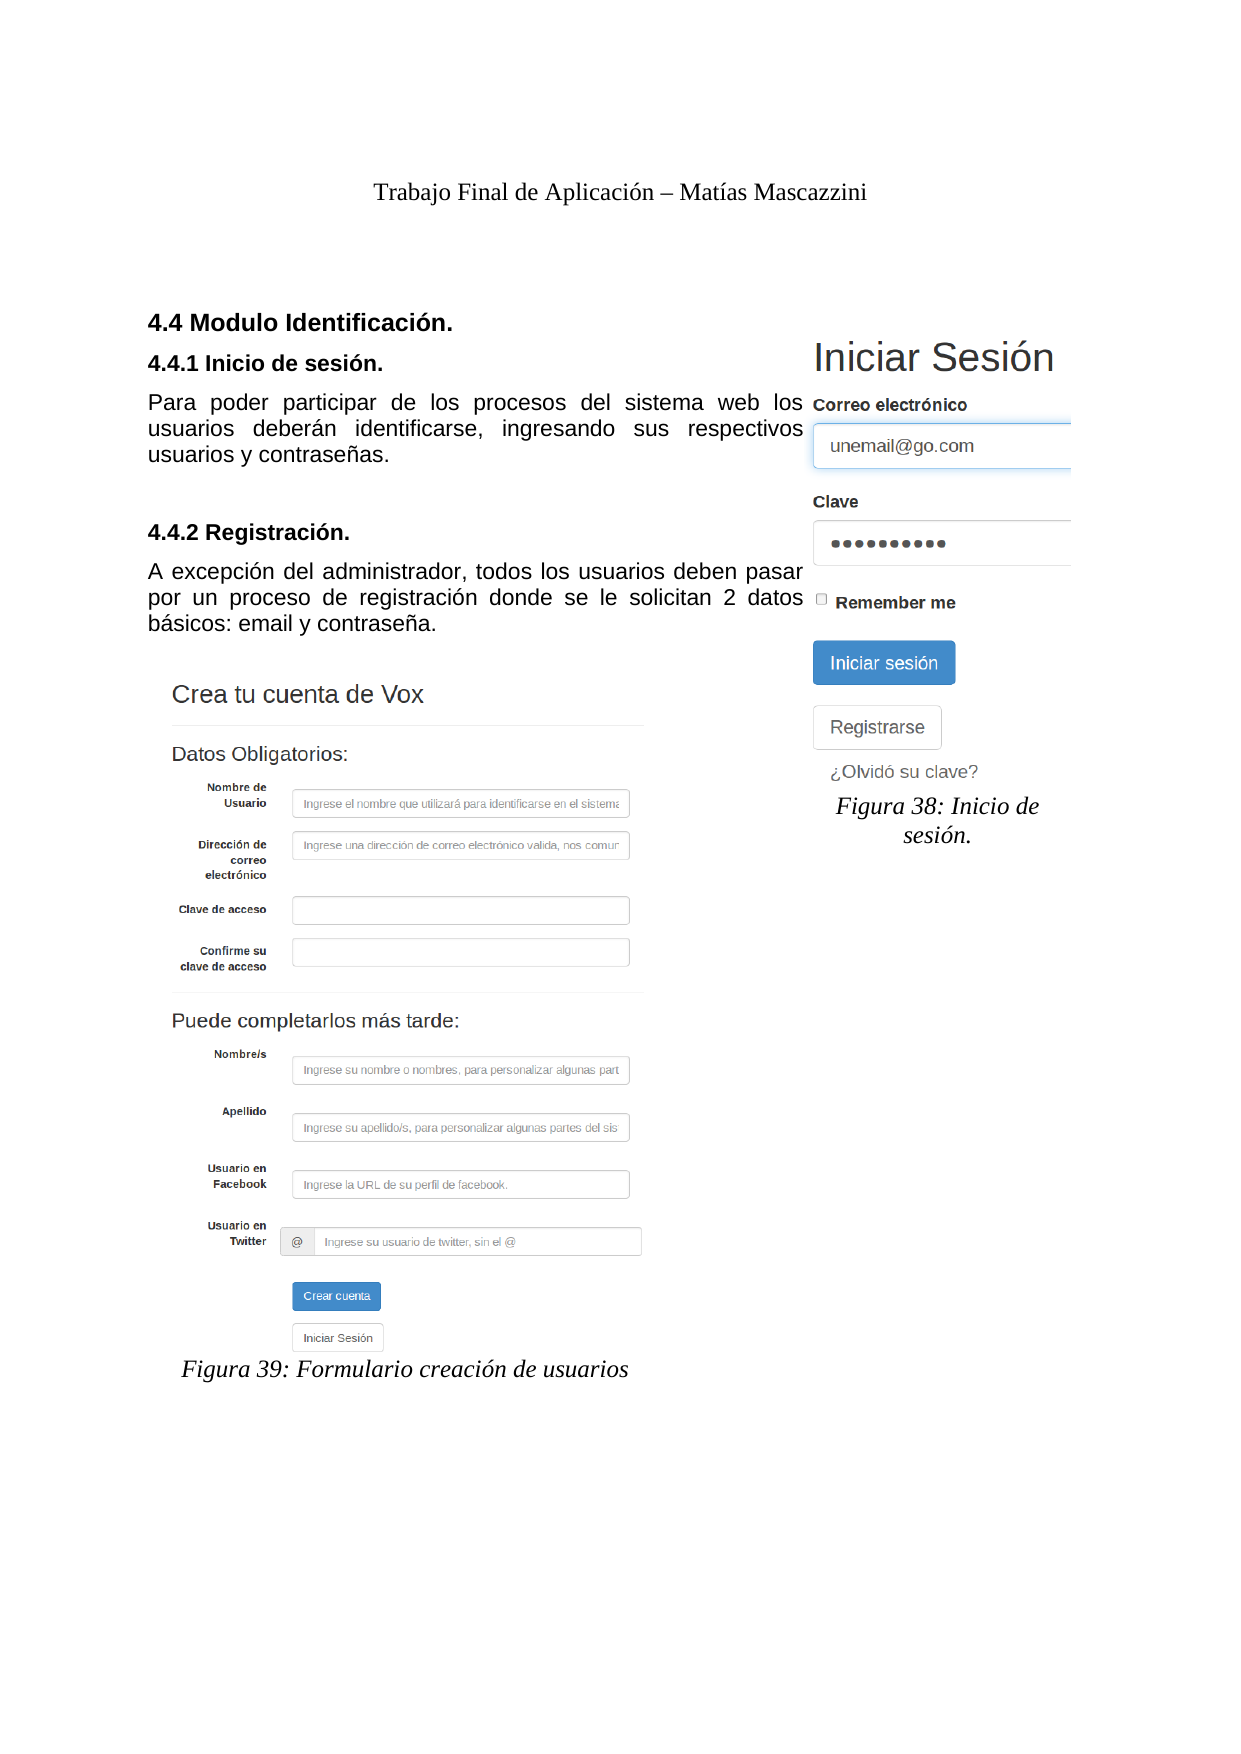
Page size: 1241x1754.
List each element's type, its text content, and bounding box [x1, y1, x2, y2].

list Figura 38: Inicio de sesión. [804, 791, 1071, 848]
text [1071, 519, 1093, 545]
picture [165, 683, 644, 1355]
text Figura 39: Formulario creación de usuarios [166, 1355, 644, 1383]
text 4.4.2 Registración. [148, 519, 803, 545]
text Para poder participar de los procesos del sistema web los usuarios deberán identificarse, ingresando sus respectivos usuarios y contraseñas. [148, 388, 803, 467]
text 4.4.1 Inicio de sesión. [148, 349, 803, 376]
picture [803, 336, 1071, 791]
text A excepción del administrador, todos los usuarios deben pasar por un proceso de registración donde se le solicitan 2 datos básicos: email y contraseña. [148, 558, 803, 637]
text [1071, 349, 1093, 376]
subtitle 4.4 Modulo Identificación. [148, 308, 1093, 337]
